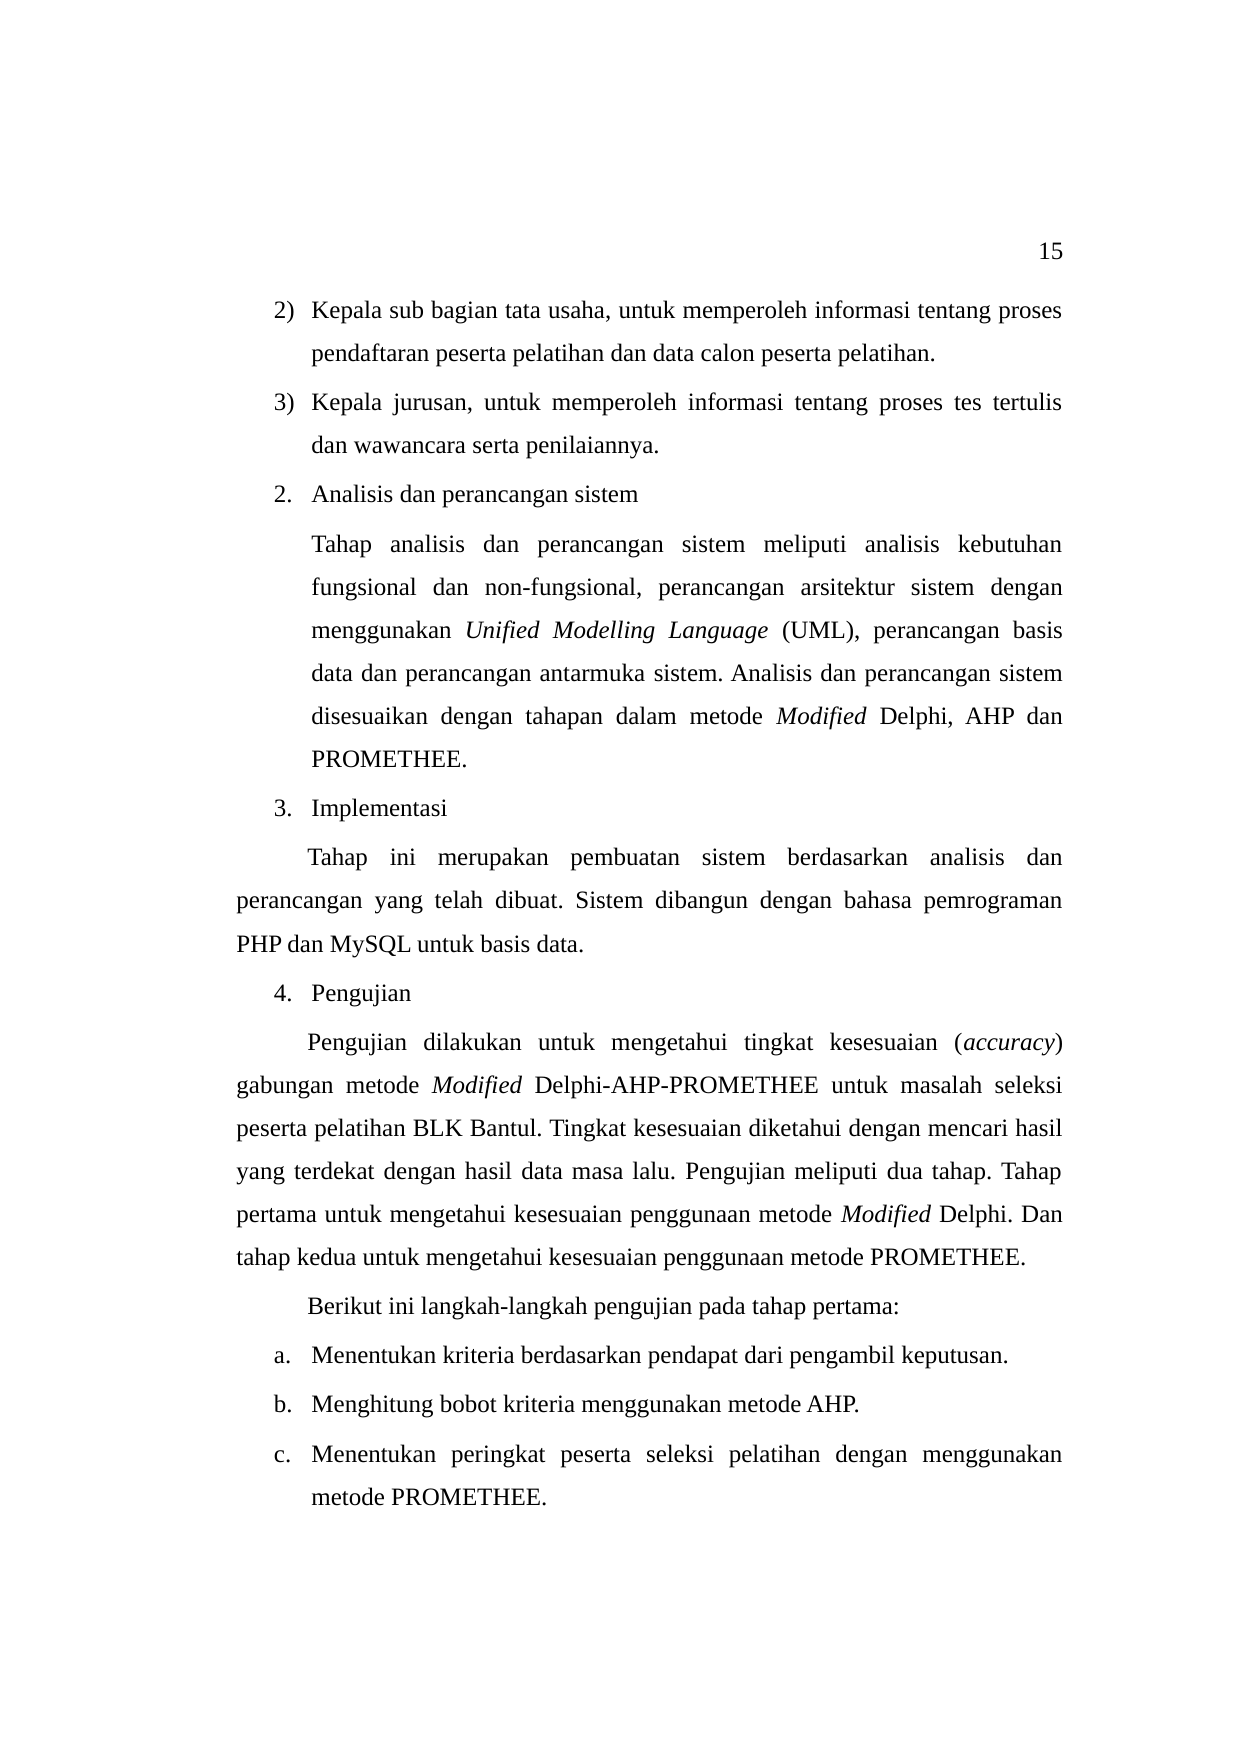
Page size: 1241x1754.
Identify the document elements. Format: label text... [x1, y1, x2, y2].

list Menghitung bobot kriteria menggunakan metode AHP. [274, 1389, 1063, 1418]
text Pengujian dilakukan untuk mengetahui tingkat kesesuaian (accuracy) gabungan metode Modified Delphi-AHP-PROMETHEE untuk masalah seleksi peserta pelatihan BLK Bantul. Tingkat kesesuaian diketahui dengan mencari hasil yang terdekat dengan hasil data masa lalu. Pengujian meliputi dua tahap. Tahap pertama untuk mengetahui kesesuaian penggunaan metode Modified Delphi. Dan tahap kedua untuk mengetahui kesesuaian penggunaan metode PROMETHEE. [236, 1027, 1063, 1271]
list Menentukan kriteria berdasarkan pendapat dari pengambil keputusan. [274, 1341, 1063, 1369]
list Pengujian [274, 978, 1063, 1006]
text Berikut ini langkah-langkah pengujian pada tahap pertama: [236, 1291, 1063, 1320]
text Tahap ini merupakan pembuatan sistem berdasarkan analisis dan perancangan yang telah dibuat. Sistem dibangun dengan bahasa pemrograman PHP dan MySQL untuk basis data. [236, 842, 1063, 957]
list Tahap analisis dan perancangan sistem meliputi analisis kebutuhan fungsional dan non-fungsional, perancangan arsitektur sistem dengan menggunakan Unified Modelling Language (UML), perancangan basis data dan perancangan antarmuka sistem. Analisis dan perancangan sistem disesuaikan dengan tahapan dalam metode Modified Delphi, AHP dan PROMETHEE. [274, 529, 1063, 773]
list Kepala sub bagian tata usaha, untuk memperoleh informasi tentang proses pendaftaran peserta pelatihan dan data calon peserta pelatihan. [274, 295, 1063, 367]
list Analisis dan perancangan sistem [274, 479, 1063, 508]
list Menentukan peringkat peserta seleksi pelatihan dengan menggunakan metode PROMETHEE. [274, 1439, 1063, 1511]
list Implementasi [274, 793, 1063, 822]
list Kepala jurusan, untuk memperoleh informasi tentang proses tes tertulis dan wawancara serta penilaiannya. [274, 387, 1063, 459]
